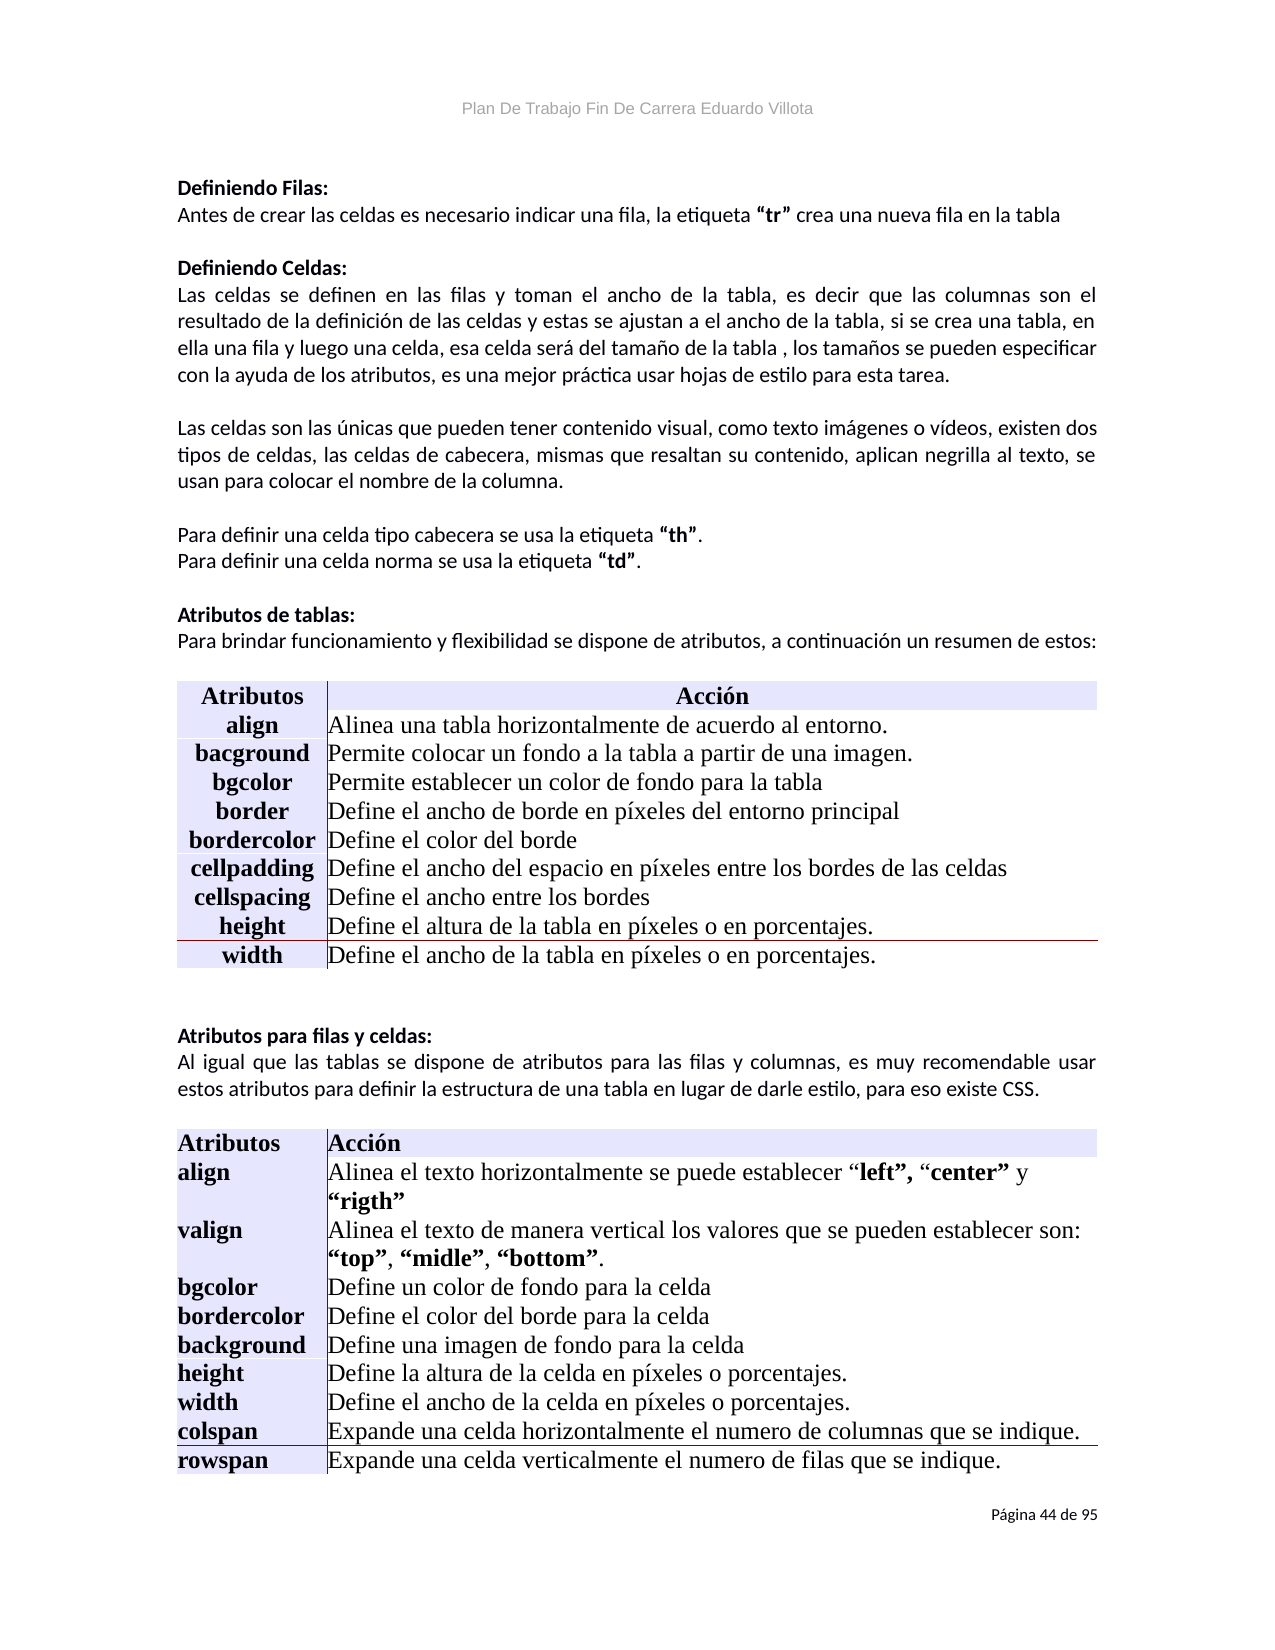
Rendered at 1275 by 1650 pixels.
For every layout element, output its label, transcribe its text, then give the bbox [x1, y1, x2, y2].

table_cell width [177, 1387, 327, 1416]
table_header Atributos [177, 681, 327, 710]
table_cell Define el ancho del espacio en píxeles entre los bordes de las celdas [328, 854, 1097, 882]
table_cell bacground [177, 739, 327, 767]
table_cell Define el ancho de la tabla en píxeles o en porcentajes. [328, 941, 1097, 968]
table_cell bordercolor [177, 1301, 327, 1330]
table_cell cellspacing [177, 882, 327, 911]
text Atributos para filas y celdas: [177, 1022, 1098, 1048]
table_cell height [177, 1359, 327, 1387]
text Las celdas son las únicas que pueden tener contenido visual, como texto imágenes o vídeos, existen dos tipos de celdas, las celdas de cabecera, mismas que resaltan su contenido, aplican negrilla al texto, se usan para colocar el nombre de la columna. [177, 414, 1098, 494]
table_cell align [177, 710, 327, 738]
table_cell Alinea el texto de manera vertical los valores que se pueden establecer son: “top”, “midle”, “bottom”. [328, 1215, 1097, 1272]
table_header Atributos [177, 1129, 327, 1157]
table_cell width [177, 941, 327, 968]
table_cell Define la altura de la celda en píxeles o porcentajes. [328, 1359, 1097, 1387]
table_cell Define el ancho de la celda en píxeles o porcentajes. [328, 1387, 1097, 1416]
table_header Acción [328, 681, 1097, 710]
table_cell Define el color del borde para la celda [328, 1301, 1097, 1330]
text Para definir una celda tipo cabecera se usa la etiqueta “th”. [177, 521, 1098, 548]
text Definiendo Filas: [177, 174, 1098, 201]
table_cell background [177, 1330, 327, 1358]
table_cell bgcolor [177, 767, 327, 796]
table_cell Define el ancho de borde en píxeles del entorno principal [328, 796, 1097, 825]
table_cell Permite colocar un fondo a la tabla a partir de una imagen. [328, 739, 1097, 767]
table_cell cellpadding [177, 854, 327, 882]
table_cell Alinea el texto horizontalmente se puede establecer “left”, “center” y “rigth” [328, 1157, 1097, 1215]
text Definiendo Celdas: [177, 254, 1098, 281]
table_cell Expande una celda horizontalmente el numero de columnas que se indique. [328, 1416, 1097, 1445]
table_cell align [177, 1157, 327, 1215]
table_cell bgcolor [177, 1272, 327, 1301]
text Al igual que las tablas se dispone de atributos para las filas y columnas, es muy recomendable usar estos atributos para definir la estructura de una tabla en lugar de darle estilo, para eso existe CSS. [177, 1048, 1098, 1102]
table_cell Define un color de fondo para la celda [328, 1272, 1097, 1301]
table_cell Permite establecer un color de fondo para la tabla [328, 767, 1097, 796]
text Las celdas se definen en las filas y toman el ancho de la tabla, es decir que las columnas son el resultado de la definición de las celdas y estas se ajustan a el ancho de la tabla, si se crea una tabla, en ella una fila y luego una celda, esa celda será del tamaño de la tabla , los tamaños se pueden especificar con la ayuda de los atributos, es una mejor práctica usar hojas de estilo para esta tarea. [177, 281, 1098, 388]
table_cell Define el color del borde [328, 825, 1097, 853]
text Atributos de tablas: [177, 601, 1098, 628]
table_header Acción [328, 1129, 1097, 1157]
text Antes de crear las celdas es necesario indicar una fila, la etiqueta “tr” crea una nueva fila en la tabla [177, 201, 1098, 228]
table_cell border [177, 796, 327, 825]
table_cell height [177, 911, 327, 940]
table_cell Define el altura de la tabla en píxeles o en porcentajes. [328, 911, 1097, 940]
table_cell valign [177, 1215, 327, 1272]
text Para brindar funcionamiento y flexibilidad se dispone de atributos, a continuación un resumen de estos: [177, 628, 1098, 654]
table_cell Alinea una tabla horizontalmente de acuerdo al entorno. [328, 710, 1097, 738]
text Para definir una celda norma se usa la etiqueta “td”. [177, 548, 1098, 574]
table_cell colspan [177, 1416, 327, 1445]
table_cell Define el ancho entre los bordes [328, 882, 1097, 911]
table_cell Expande una celda verticalmente el numero de filas que se indique. [328, 1446, 1097, 1474]
table_cell rowspan [177, 1446, 327, 1474]
table_cell Define una imagen de fondo para la celda [328, 1330, 1097, 1358]
table_cell bordercolor [177, 825, 327, 853]
